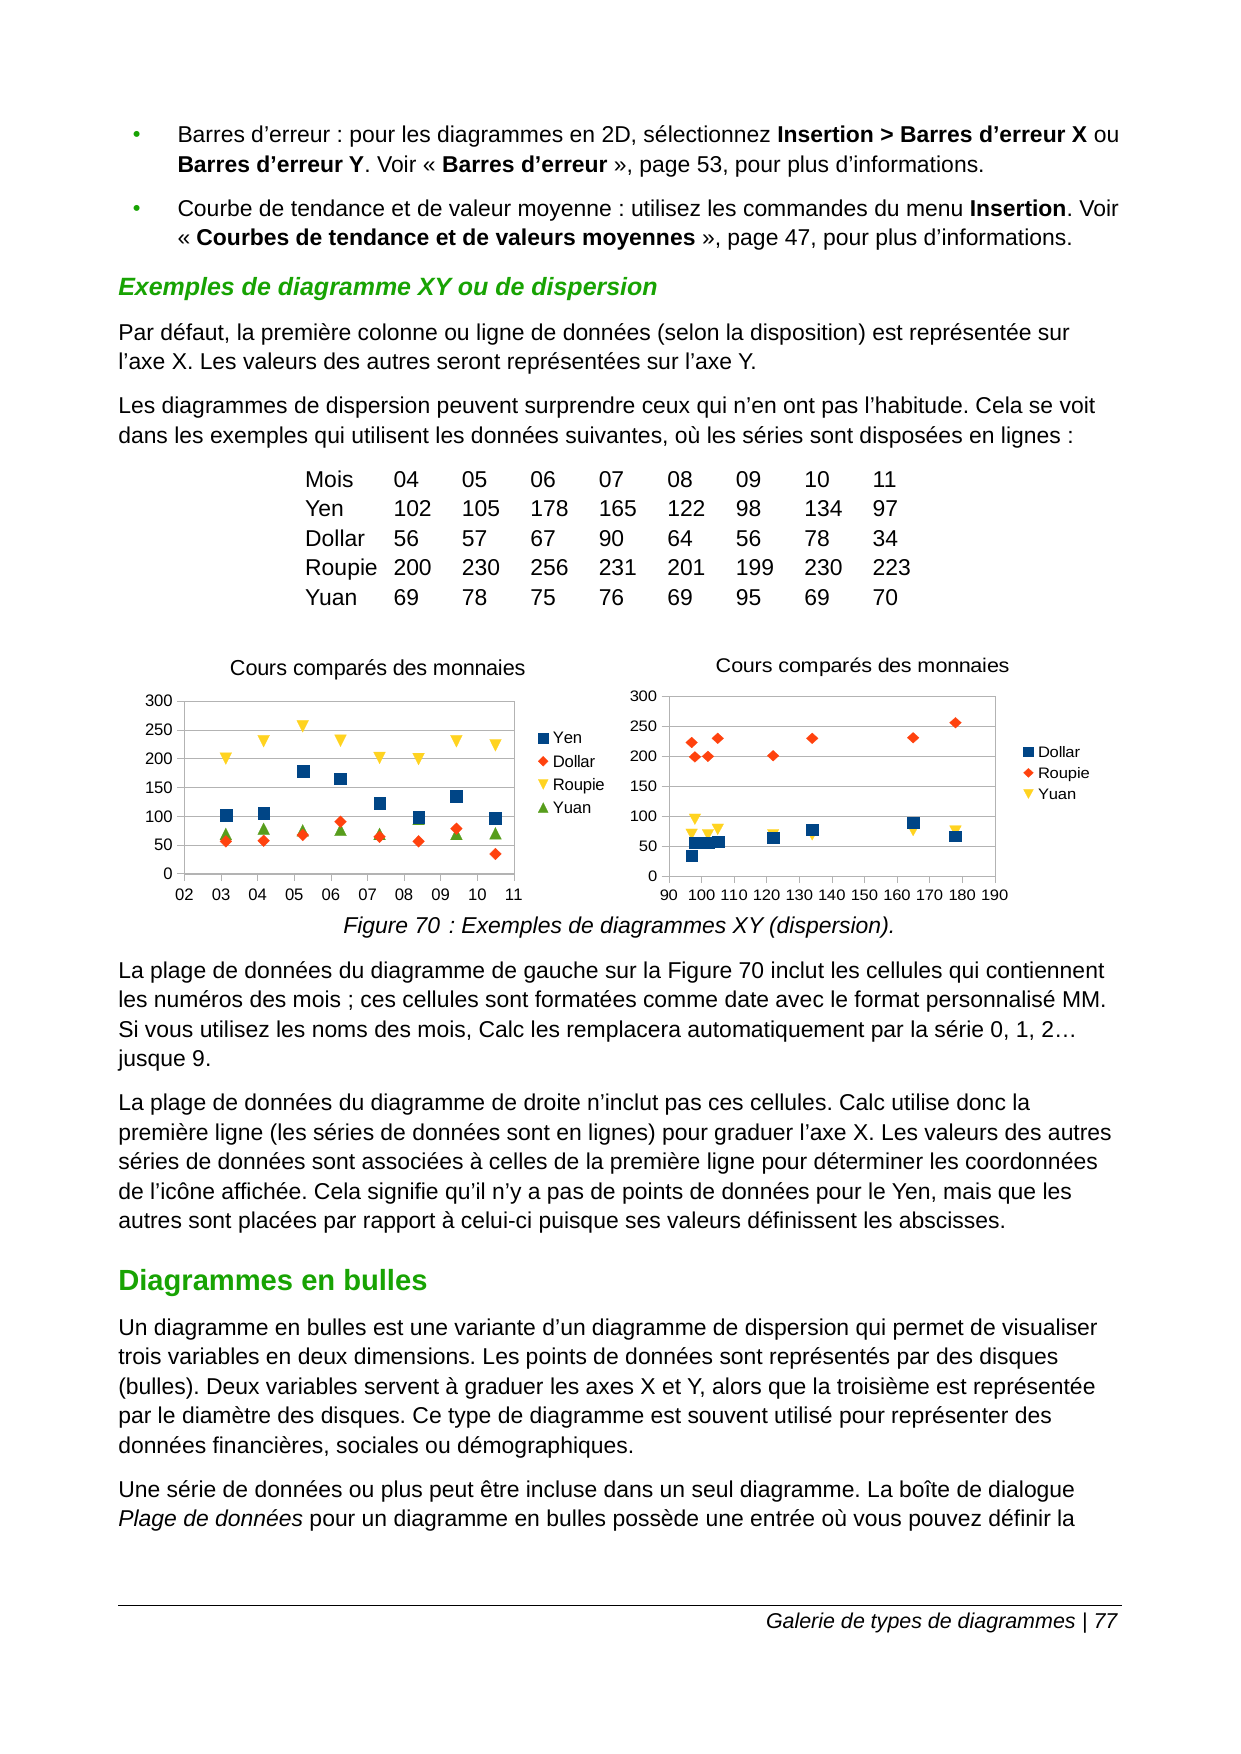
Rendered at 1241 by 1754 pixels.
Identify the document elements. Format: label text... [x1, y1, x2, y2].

table_cell 76 [596, 580, 664, 610]
table_cell 231 [596, 551, 664, 580]
table_header 04 [390, 463, 459, 492]
table_cell 78 [459, 580, 527, 610]
table_cell 178 [527, 492, 596, 521]
table_cell Yen [302, 492, 390, 521]
table_cell 70 [870, 580, 938, 610]
subtitle Diagrammes en bulles [118, 1263, 1122, 1296]
table_cell 199 [733, 551, 801, 580]
text Figure 70 : Exemples de diagrammes XY (dispersion). [118, 909, 1122, 939]
table_cell 97 [870, 492, 938, 521]
table_cell 165 [596, 492, 664, 521]
table_cell 69 [801, 580, 869, 610]
table_cell 34 [870, 521, 938, 551]
table_cell 201 [664, 551, 733, 580]
table_cell 105 [459, 492, 527, 521]
table_cell 75 [527, 580, 596, 610]
table_header 11 [870, 463, 938, 492]
table_cell 95 [733, 580, 801, 610]
table_cell 69 [390, 580, 459, 610]
table_header 10 [801, 463, 869, 492]
subtitle Exemples de diagramme XY ou de dispersion [118, 271, 1122, 301]
table_header Mois [302, 463, 390, 492]
table_cell Yuan [302, 580, 390, 610]
table_header 08 [664, 463, 733, 492]
table_cell 230 [459, 551, 527, 580]
table_cell 57 [459, 521, 527, 551]
table_header 05 [459, 463, 527, 492]
table_cell 78 [801, 521, 869, 551]
table_cell 256 [527, 551, 596, 580]
table_cell Roupie [302, 551, 390, 580]
table_cell 102 [390, 492, 459, 521]
text La plage de données du diagramme de gauche sur la Figure 70 inclut les cellules qui contiennent les numéros des mois ; ces cellules sont formatées comme date avec le format personnalisé MM. Si vous utilisez les noms des mois, Calc les remplacera automatiquement par la série 0, 1, 2… jusque 9. [118, 953, 1122, 1071]
table_cell 90 [596, 521, 664, 551]
table_cell 56 [733, 521, 801, 551]
text Une série de données ou plus peut être incluse dans un seul diagramme. La boîte de dialogue Plage de données pour un diagramme en bulles possède une entrée où vous pouvez définir la [118, 1473, 1122, 1532]
list Barres d’erreur : pour les diagrammes en 2D, sélectionnez Insertion > Barres d’erreur X ou Barres d’erreur Y. Voir « Barres d’erreur », page 53, pour plus d’informations. [133, 118, 1122, 177]
table_cell 200 [390, 551, 459, 580]
table_cell 56 [390, 521, 459, 551]
table_cell 134 [801, 492, 869, 521]
table_cell 122 [664, 492, 733, 521]
table_cell 230 [801, 551, 869, 580]
table_header 09 [733, 463, 801, 492]
text Les diagrammes de dispersion peuvent surprendre ceux qui n’en ont pas l’habitude. Cela se voit dans les exemples qui utilisent les données suivantes, où les séries sont disposées en lignes : [118, 389, 1122, 448]
table_cell 69 [664, 580, 733, 610]
text La plage de données du diagramme de droite n’inclut pas ces cellules. Calc utilise donc la première ligne (les séries de données sont en lignes) pour graduer l’axe X. Les valeurs des autres séries de données sont associées à celles de la première ligne pour déterminer les coordonnées de l’icône affichée. Cela signifie qu’il n’y a pas de points de données pour le Yen, mais que les autres sont placées par rapport à celui-ci puisque ses valeurs définissent les abscisses. [118, 1086, 1122, 1233]
table_cell 64 [664, 521, 733, 551]
list Courbe de tendance et de valeur moyenne : utilisez les commandes du menu Insertion. Voir « Courbes de tendance et de valeurs moyennes », page 47, pour plus d’informations. [133, 192, 1122, 251]
table_cell 223 [870, 551, 938, 580]
table_header 06 [527, 463, 596, 492]
table_header 07 [596, 463, 664, 492]
table_cell 67 [527, 521, 596, 551]
table_cell 98 [733, 492, 801, 521]
text Un diagramme en bulles est une variante d’un diagramme de dispersion qui permet de visualiser trois variables en deux dimensions. Les points de données sont représentés par des disques (bulles). Deux variables servent à graduer les axes X et Y, alors que la troisième est représentée par le diamètre des disques. Ce type de diagramme est souvent utilisé pour représenter des données financières, sociales ou démographiques. [118, 1311, 1122, 1458]
table_cell Dollar [302, 521, 390, 551]
text Par défaut, la première colonne ou ligne de données (selon la disposition) est représentée sur l’axe X. Les valeurs des autres seront représentées sur l’axe Y. [118, 315, 1122, 374]
